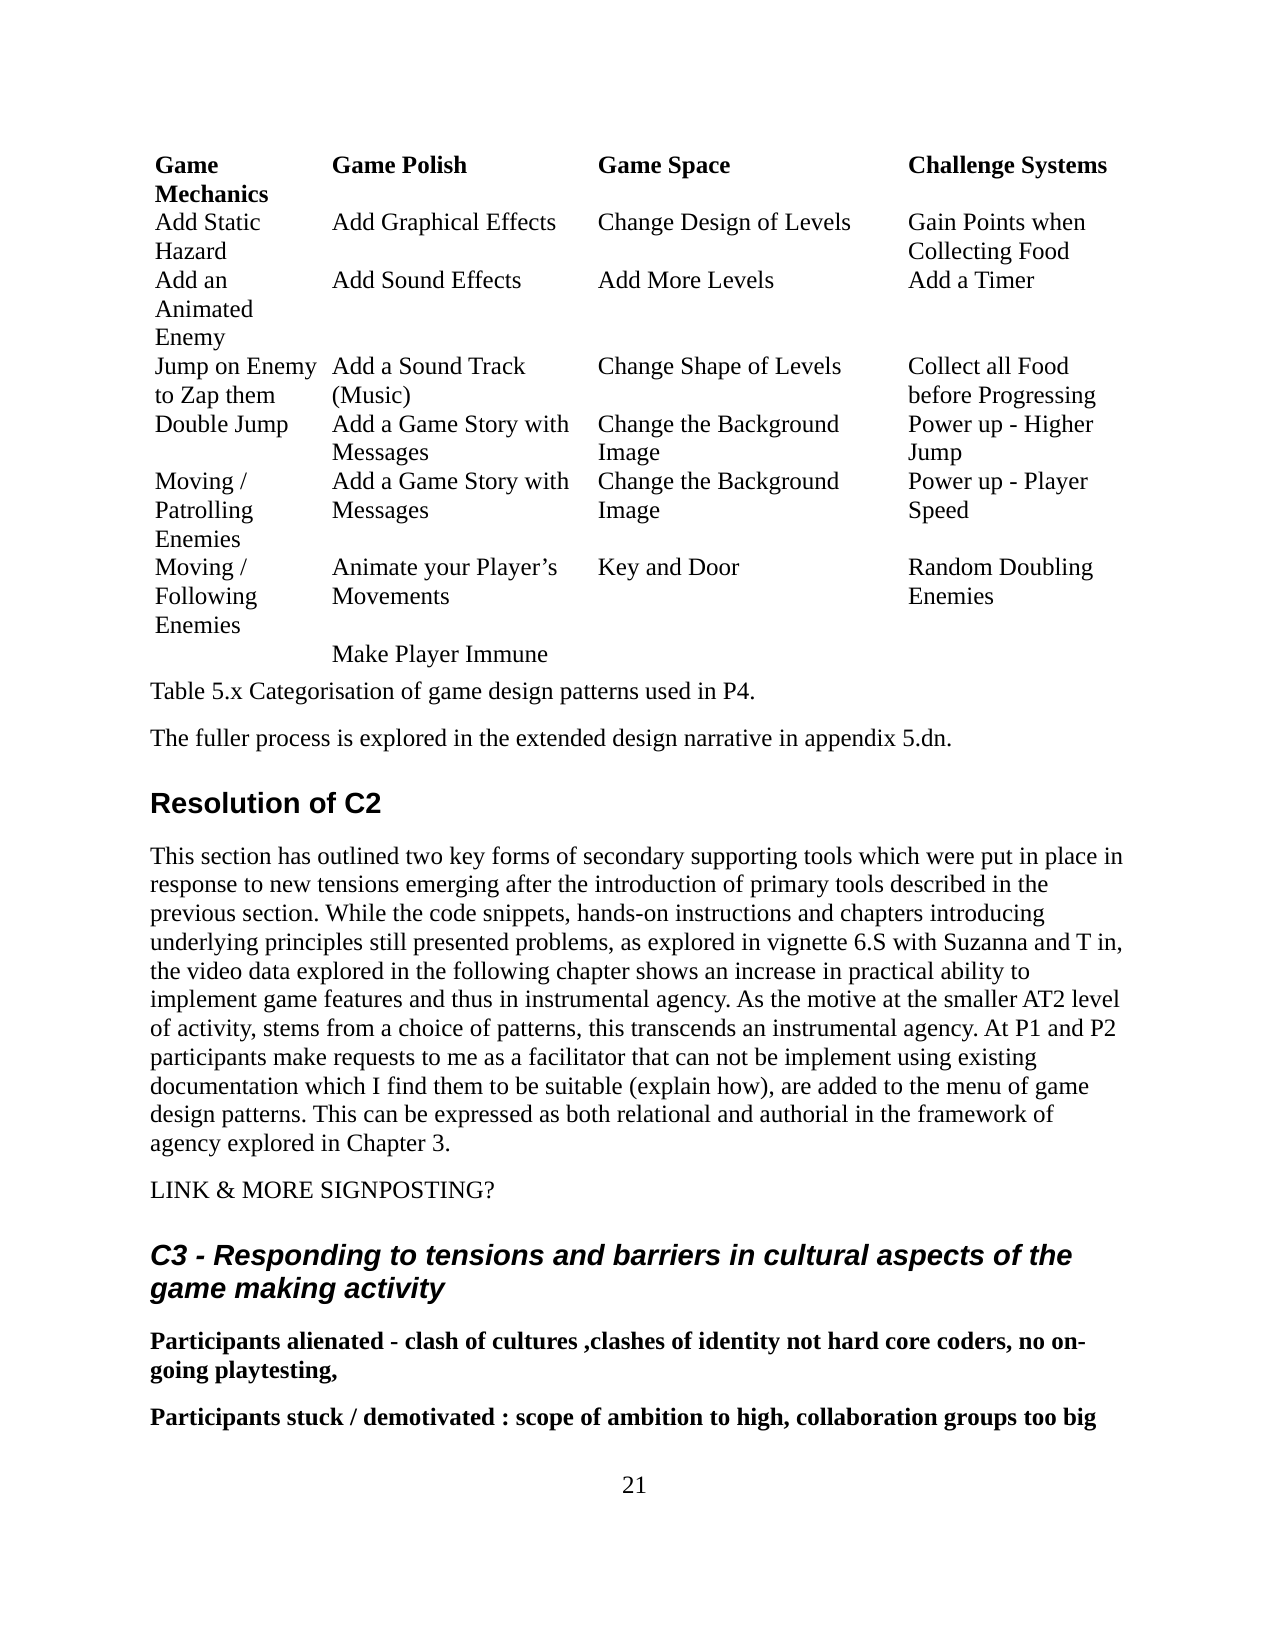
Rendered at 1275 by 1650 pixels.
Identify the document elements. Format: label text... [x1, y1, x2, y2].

text This section has outlined two key forms of secondary supporting tools which were put in place in response to new tensions emerging after the introduction of primary tools described in the previous section. While the code snippets, hands-on instructions and chapters introducing underlying principles still presented problems, as explored in vignette 6.S with Suzanna and T in, the video data explored in the following chapter shows an increase in practical ability to implement game features and thus in instrumental agency. As the motive at the smaller AT2 level of activity, stems from a choice of patterns, this transcends an instrumental agency. At P1 and P2 participants make requests to me as a facilitator that can not be implement using existing documentation which I find them to be suitable (explain how), are added to the menu of game design patterns. This can be expressed as both relational and authorial in the framework of agency explored in Chapter 3. [150, 841, 1125, 1157]
text Table 5.x Categorisation of game design patterns used in P4. [150, 676, 1125, 705]
table_cell Add a Game Story with Messages [327, 409, 593, 466]
table_cell Random Doubling Enemies [903, 553, 1125, 639]
table_cell Power up - Player Speed [903, 466, 1125, 552]
text Participants stuck / demotivated : scope of ambition to high, collaboration groups too big [150, 1402, 1125, 1430]
subtitle C3 - Responding to tensions and barriers in cultural aspects of the game making activity [150, 1238, 1125, 1305]
table_cell Collect all Food before Progressing [903, 351, 1125, 409]
table_cell Add a Game Story with Messages [327, 466, 593, 552]
table_cell Change the Background Image [593, 466, 903, 552]
table_cell Animate your Player’s Movements [327, 553, 593, 639]
table_cell Jump on Enemy to Zap them [150, 351, 327, 409]
table_cell Add Sound Effects [327, 265, 593, 351]
table_cell [903, 639, 1125, 667]
table_cell Change the Background Image [593, 409, 903, 466]
table_cell Add Graphical Effects [327, 208, 593, 265]
table_cell Change Shape of Levels [593, 351, 903, 409]
table_cell [150, 639, 327, 667]
text The fuller process is explored in the extended design narrative in appendix 5.dn. [150, 723, 1125, 752]
table_cell Add an Animated Enemy [150, 265, 327, 351]
table_cell Moving / Following Enemies [150, 553, 327, 639]
table_cell Double Jump [150, 409, 327, 466]
table_header Challenge Systems [903, 150, 1125, 207]
table_cell Power up - Higher Jump [903, 409, 1125, 466]
table_cell Add a Timer [903, 265, 1125, 351]
table_cell Change Design of Levels [593, 208, 903, 265]
table_cell Add More Levels [593, 265, 903, 351]
table_cell Key and Door [593, 553, 903, 639]
table_cell Gain Points when Collecting Food [903, 208, 1125, 265]
text Participants alienated - clash of cultures ,clashes of identity not hard core coders, no on-going playtesting, [150, 1326, 1125, 1384]
subtitle Resolution of C2 [150, 786, 1125, 819]
table_cell Add a Sound Track (Music) [327, 351, 593, 409]
table_header Game Space [593, 150, 903, 207]
table_cell Make Player Immune [327, 639, 593, 667]
table_cell Add Static Hazard [150, 208, 327, 265]
table_cell Moving / Patrolling Enemies [150, 466, 327, 552]
table_header Game Polish [327, 150, 593, 207]
text LINK & MORE SIGNPOSTING? [150, 1175, 1125, 1204]
table_header Game Mechanics [150, 150, 327, 207]
table_cell [593, 639, 903, 667]
